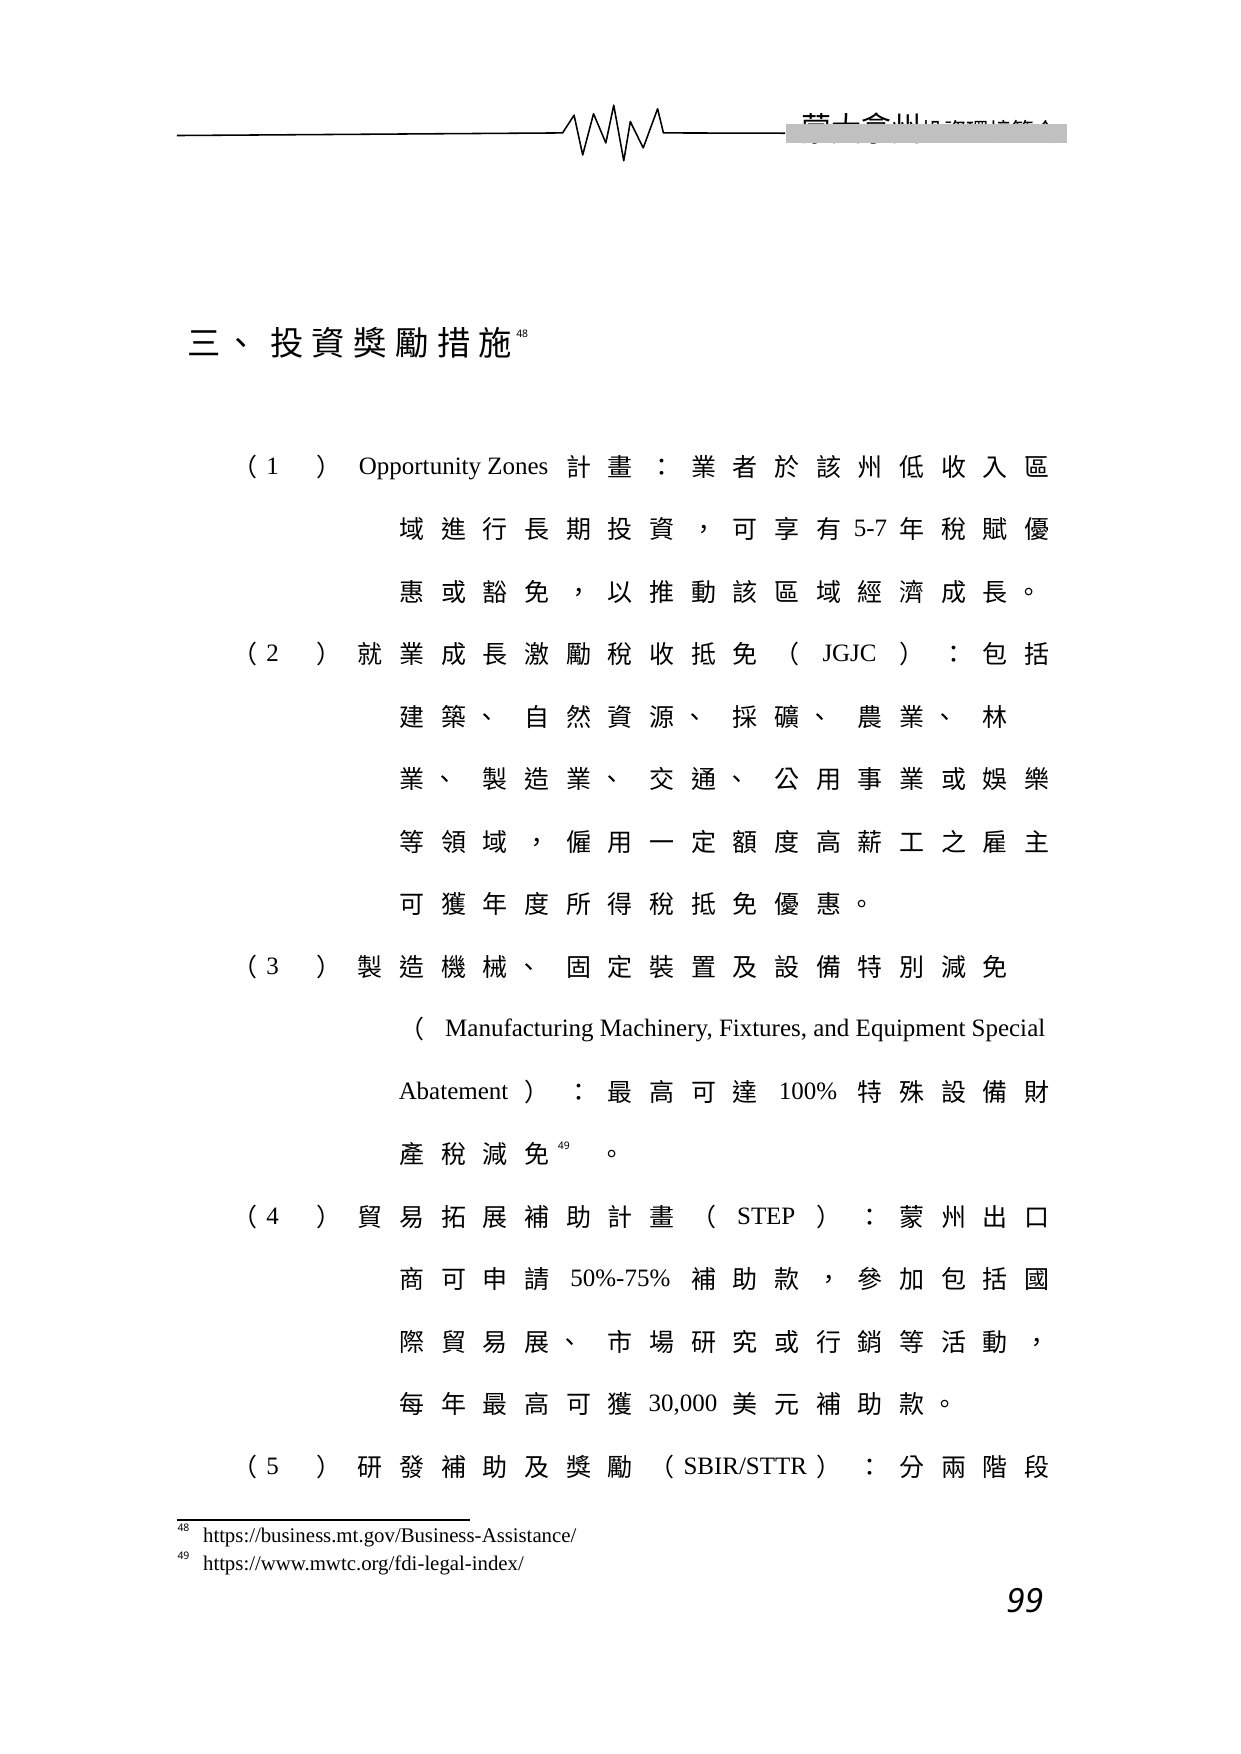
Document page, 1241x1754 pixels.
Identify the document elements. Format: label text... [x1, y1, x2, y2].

text https://business.mt.gov/Business-Assistance/ [177, 1520, 1063, 1548]
list 製造機械、固定裝置及設備特別減免（Manufacturing Machinery, Fixtures, and Equipment Special Abatement）：最高可達100%特殊設備財產稅減免。 [207, 924, 1058, 1174]
list Opportunity Zones計畫：業者於該州低收入區域進行長期投資，可享有5-7年稅賦優惠或豁免，以推動該區域經濟成長。 [207, 424, 1058, 611]
list 研發補助及獎勵（SBIR/STTR）：分兩階段 [207, 1424, 1058, 1486]
text 三、投資獎勵措施 [183, 299, 1058, 361]
list 就業成長激勵稅收抵免（JGJC）：包括建築、自然資源、採礦、農業、林業、製造業、交通、公用事業或娛樂等領域，僱用一定額度高薪工之雇主可獲年度所得稅抵免優惠。 [207, 611, 1058, 924]
list https://www.mwtc.org/fdi-legal-index/ [177, 1548, 1063, 1577]
list 貿易拓展補助計畫（STEP）：蒙州出口商可申請50%-75%補助款，參加包括國際貿易展、市場研究或行銷等活動，每年最高可獲30,000美元補助款。 [207, 1174, 1058, 1424]
